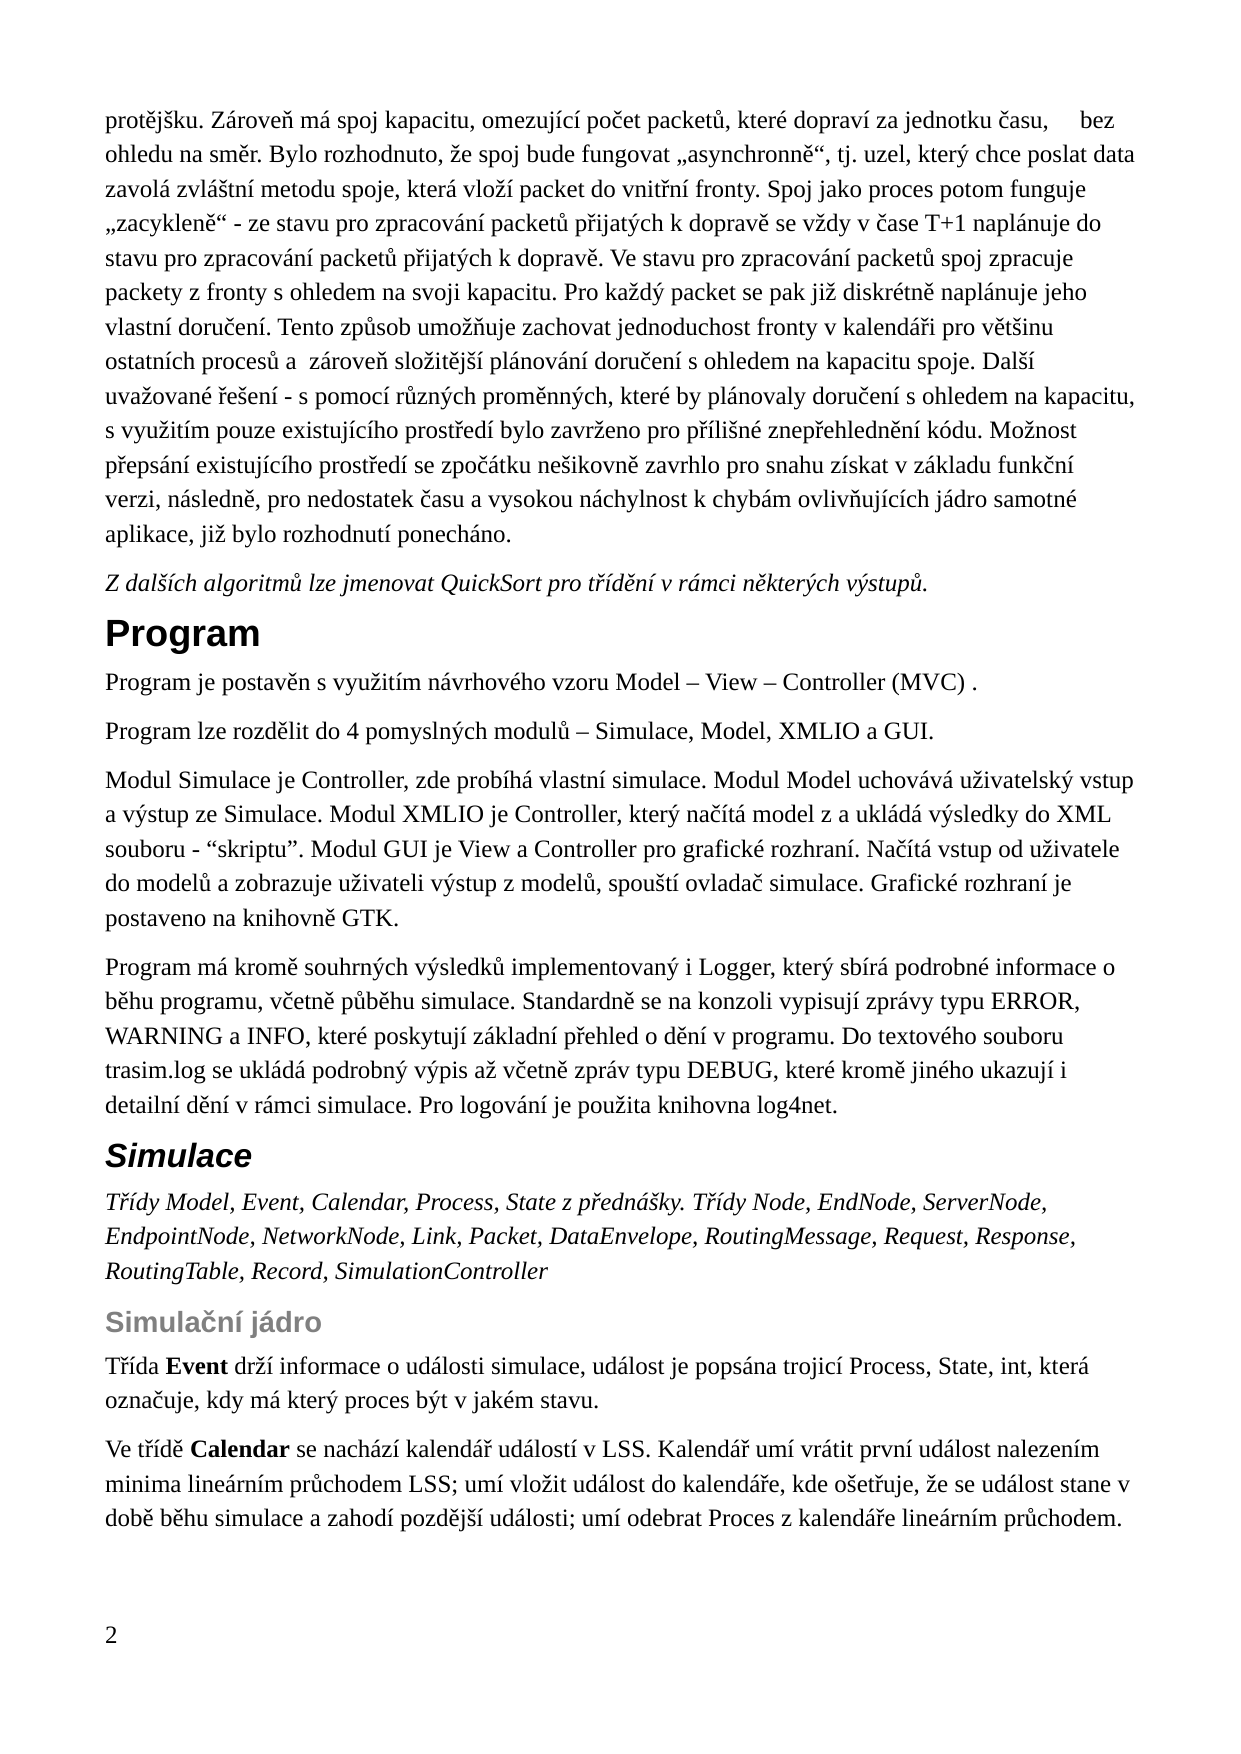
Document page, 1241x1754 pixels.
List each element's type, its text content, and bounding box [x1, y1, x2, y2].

text Program je postavěn s využitím návrhového vzoru Model – View – Controller (MVC) . [105, 667, 1136, 696]
text Modul Simulace je Controller, zde probíhá vlastní simulace. Modul Model uchovává uživatelský vstup a výstup ze Simulace. Modul XMLIO je Controller, který načítá model z a ukládá výsledky do XML souboru - “skriptu”. Modul GUI je View a Controller pro grafické rozhraní. Načítá vstup od uživatele do modelů a zobrazuje uživateli výstup z modelů, spouští ovladač simulace. Grafické rozhraní je postaveno na knihovně GTK. [105, 765, 1136, 932]
text Program lze rozdělit do 4 pomyslných modulů – Simulace, Model, XMLIO a GUI. [105, 716, 1136, 745]
text Z dalších algoritmů lze jmenovat QuickSort pro třídění v rámci některých výstupů. [105, 568, 1136, 597]
subtitle Simulační jádro [105, 1305, 1136, 1338]
text Třída Event drží informace o události simulace, událost je popsána trojicí Process, State, int, která označuje, kdy má který proces být v jakém stavu. [105, 1351, 1136, 1414]
subtitle Program [105, 611, 1136, 655]
text Program má kromě souhrných výsledků implementovaný i Logger, který sbírá podrobné informace o běhu programu, včetně půběhu simulace. Standardně se na konzoli vypisují zprávy typu ERROR, WARNING a INFO, které poskytují základní přehled o dění v programu. Do textového souboru trasim.log se ukládá podrobný výpis až včetně zpráv typu DEBUG, které kromě jiného ukazují i detailní dění v rámci simulace. Pro logování je použita knihovna log4net. [105, 952, 1136, 1119]
subtitle Simulace [105, 1136, 1136, 1175]
text protějšku. Zároveň má spoj kapacitu, omezující počet packetů, které dopraví za jednotku času, bez ohledu na směr. Bylo rozhodnuto, že spoj bude fungovat „asynchronně“, tj. uzel, který chce poslat data zavolá zvláštní metodu spoje, která vloží packet do vnitřní fronty. Spoj jako proces potom funguje „zacykleně“ - ze stavu pro zpracování packetů přijatých k dopravě se vždy v čase T+1 naplánuje do stavu pro zpracování packetů přijatých k dopravě. Ve stavu pro zpracování packetů spoj zpracuje packety z fronty s ohledem na svoji kapacitu. Pro každý packet se pak již diskrétně naplánuje jeho vlastní doručení. Tento způsob umožňuje zachovat jednoduchost fronty v kalendáři pro většinu ostatních procesů a zároveň složitější plánování doručení s ohledem na kapacitu spoje. Další uvažované řešení - s pomocí různých proměnných, které by plánovaly doručení s ohledem na kapacitu, s využitím pouze existujícího prostředí bylo zavrženo pro přílišné znepřehlednění kódu. Možnost přepsání existujícího prostředí se zpočátku nešikovně zavrhlo pro snahu získat v základu funkční verzi, následně, pro nedostatek času a vysokou náchylnost k chybám ovlivňujících jádro samotné aplikace, již bylo rozhodnutí ponecháno. [105, 105, 1136, 547]
text Ve třídě Calendar se nachází kalendář událostí v LSS. Kalendář umí vrátit první událost nalezením minima lineárním průchodem LSS; umí vložit událost do kalendáře, kde ošetřuje, že se událost stane v době běhu simulace a zahodí pozdější události; umí odebrat Proces z kalendáře lineárním průchodem. [105, 1434, 1136, 1532]
text Třídy Model, Event, Calendar, Process, State z přednášky. Třídy Node, EndNode, ServerNode, EndpointNode, NetworkNode, Link, Packet, DataEnvelope, RoutingMessage, Request, Response, RoutingTable, Record, SimulationController [105, 1187, 1136, 1285]
